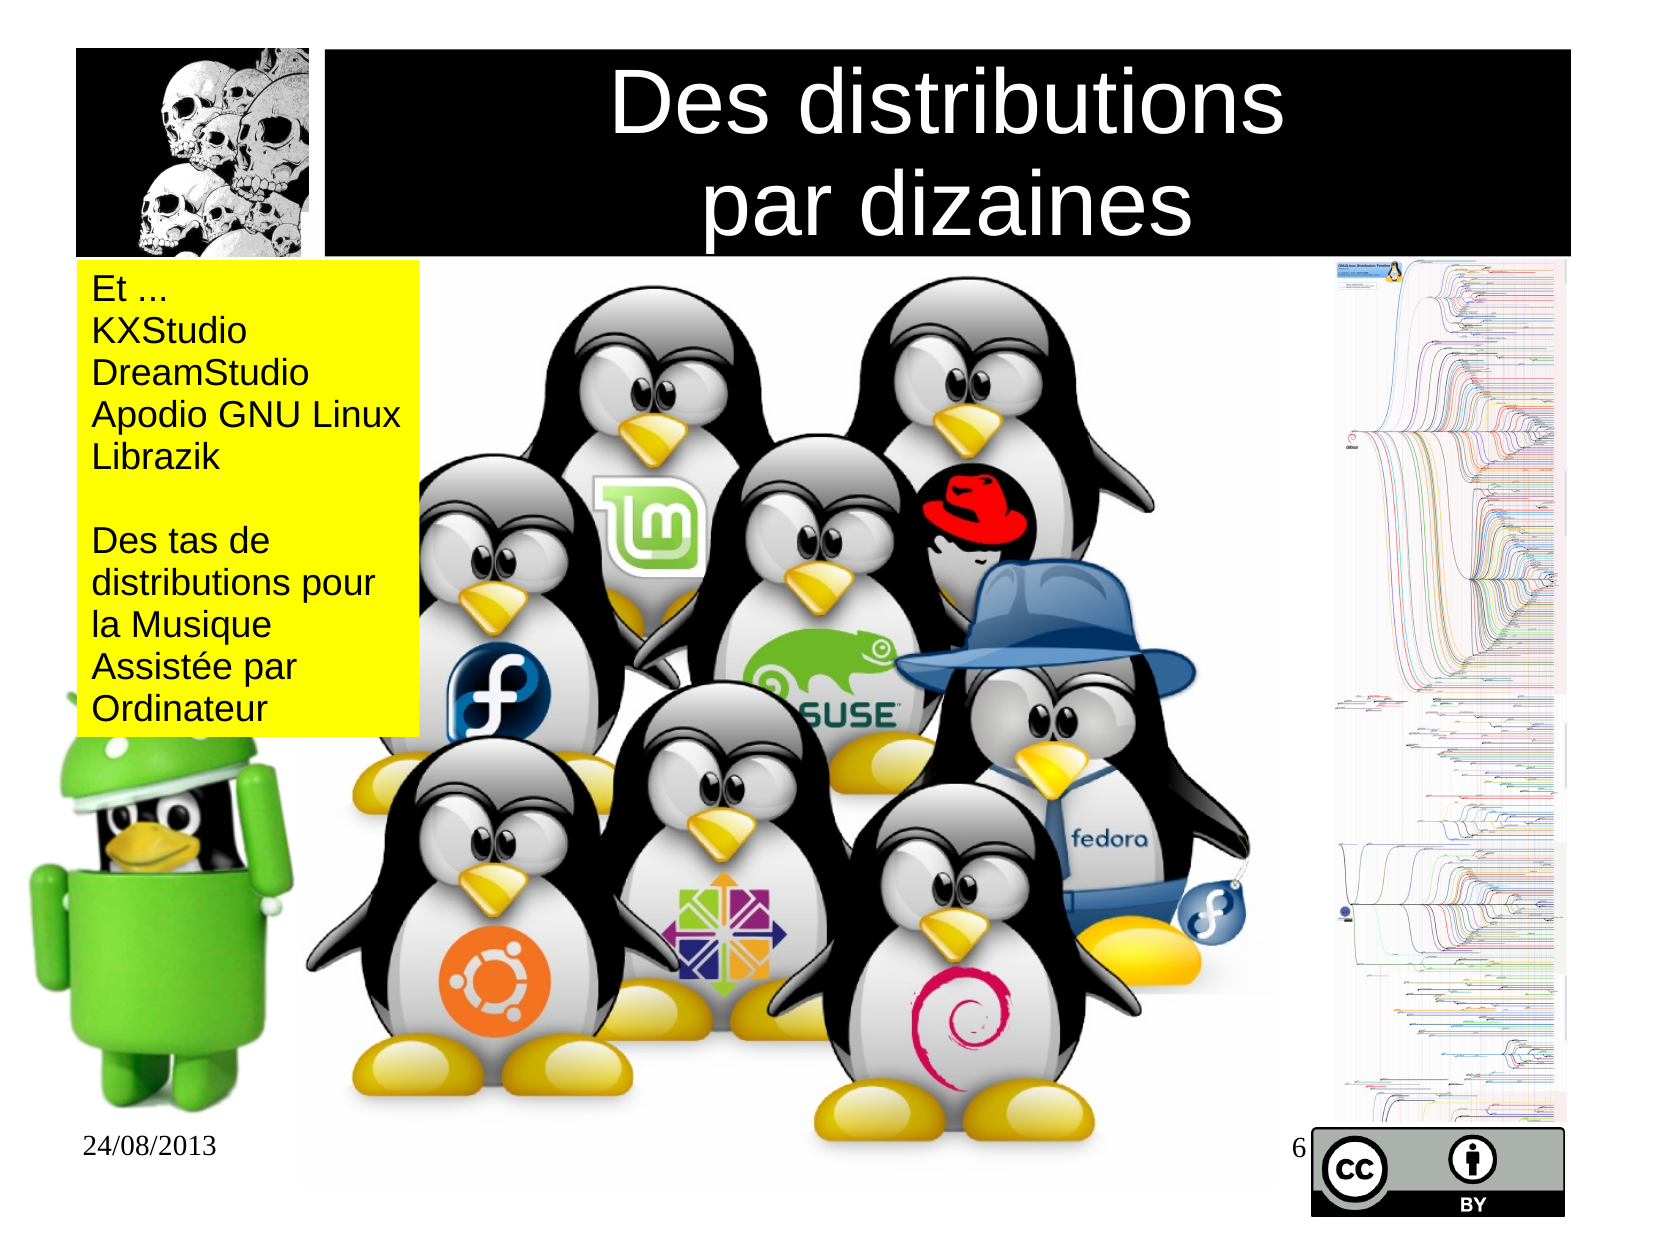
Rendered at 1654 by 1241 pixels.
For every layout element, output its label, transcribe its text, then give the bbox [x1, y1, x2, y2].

picture [1334, 259, 1567, 1123]
picture [11, 48, 1276, 1188]
text_box Et ... KXStudio DreamStudio Apodio GNU Linux Librazik Des tas de distributions pour la Musique Assistée par Ordinateur [76, 260, 420, 737]
picture [1311, 1127, 1565, 1217]
title Des distributions par dizaines [324, 49, 1571, 257]
